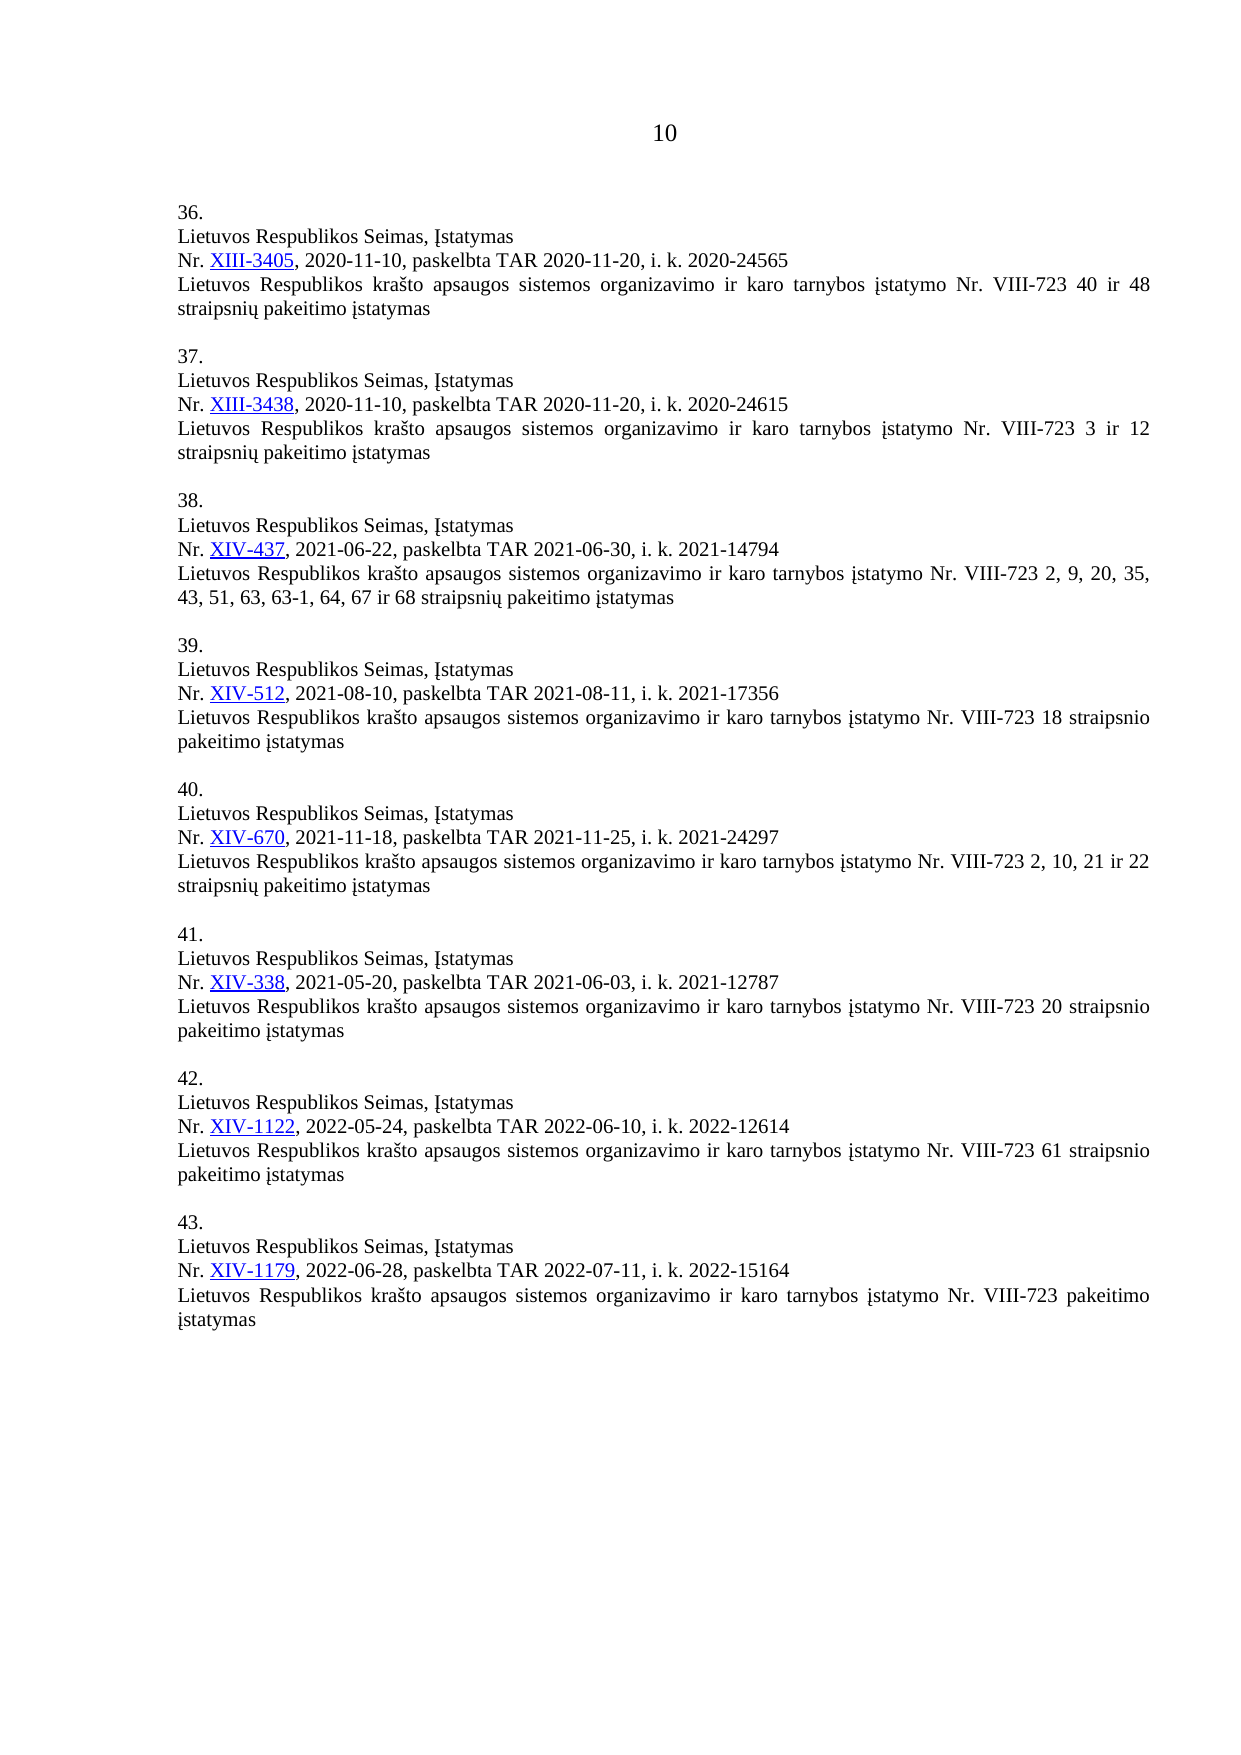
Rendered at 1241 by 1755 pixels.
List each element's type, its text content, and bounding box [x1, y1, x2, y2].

text Lietuvos Respublikos Seimas, Įstatymas [177, 512, 1152, 537]
text Lietuvos Respublikos Seimas, Įstatymas [177, 224, 1152, 248]
text Nr. XIV-1122, 2022-05-24, paskelbta TAR 2022-06-10, i. k. 2022-12614 [177, 1114, 1152, 1138]
text 41. [177, 922, 1152, 946]
text Nr. XIII-3438, 2020-11-10, paskelbta TAR 2020-11-20, i. k. 2020-24615 [177, 392, 1152, 416]
text Lietuvos Respublikos krašto apsaugos sistemos organizavimo ir karo tarnybos įstatymo Nr. VIII-723 18 straipsnio pakeitimo įstatymas [177, 705, 1152, 753]
text 37. [177, 344, 1152, 368]
text Lietuvos Respublikos Seimas, Įstatymas [177, 1234, 1152, 1258]
text Lietuvos Respublikos krašto apsaugos sistemos organizavimo ir karo tarnybos įstatymo Nr. VIII-723 61 straipsnio pakeitimo įstatymas [177, 1138, 1152, 1186]
text Nr. XIII-3405, 2020-11-10, paskelbta TAR 2020-11-20, i. k. 2020-24565 [177, 248, 1152, 272]
text Lietuvos Respublikos Seimas, Įstatymas [177, 1090, 1152, 1114]
text Nr. XIV-338, 2021-05-20, paskelbta TAR 2021-06-03, i. k. 2021-12787 [177, 970, 1152, 994]
text 36. [177, 200, 1152, 224]
text Lietuvos Respublikos Seimas, Įstatymas [177, 368, 1152, 392]
text Lietuvos Respublikos krašto apsaugos sistemos organizavimo ir karo tarnybos įstatymo Nr. VIII-723 3 ir 12 straipsnių pakeitimo įstatymas [177, 416, 1152, 464]
text 42. [177, 1066, 1152, 1090]
text 43. [177, 1210, 1152, 1234]
text Nr. XIV-1179, 2022-06-28, paskelbta TAR 2022-07-11, i. k. 2022-15164 [177, 1258, 1152, 1282]
text Lietuvos Respublikos krašto apsaugos sistemos organizavimo ir karo tarnybos įstatymo Nr. VIII-723 20 straipsnio pakeitimo įstatymas [177, 994, 1152, 1042]
text Lietuvos Respublikos Seimas, Įstatymas [177, 657, 1152, 681]
text 40. [177, 777, 1152, 801]
text Lietuvos Respublikos Seimas, Įstatymas [177, 801, 1152, 825]
text Nr. XIV-670, 2021-11-18, paskelbta TAR 2021-11-25, i. k. 2021-24297 [177, 825, 1152, 849]
text Lietuvos Respublikos krašto apsaugos sistemos organizavimo ir karo tarnybos įstatymo Nr. VIII-723 pakeitimo įstatymas [177, 1282, 1152, 1331]
text Nr. XIV-437, 2021-06-22, paskelbta TAR 2021-06-30, i. k. 2021-14794 [177, 537, 1152, 561]
text Lietuvos Respublikos Seimas, Įstatymas [177, 946, 1152, 970]
text Lietuvos Respublikos krašto apsaugos sistemos organizavimo ir karo tarnybos įstatymo Nr. VIII-723 40 ir 48 straipsnių pakeitimo įstatymas [177, 272, 1152, 320]
text Lietuvos Respublikos krašto apsaugos sistemos organizavimo ir karo tarnybos įstatymo Nr. VIII-723 2, 9, 20, 35, 43, 51, 63, 63-1, 64, 67 ir 68 straipsnių pakeitimo įstatymas [177, 561, 1152, 609]
text 38. [177, 488, 1152, 512]
text Nr. XIV-512, 2021-08-10, paskelbta TAR 2021-08-11, i. k. 2021-17356 [177, 681, 1152, 705]
text 39. [177, 633, 1152, 657]
text Lietuvos Respublikos krašto apsaugos sistemos organizavimo ir karo tarnybos įstatymo Nr. VIII-723 2, 10, 21 ir 22 straipsnių pakeitimo įstatymas [177, 849, 1152, 897]
